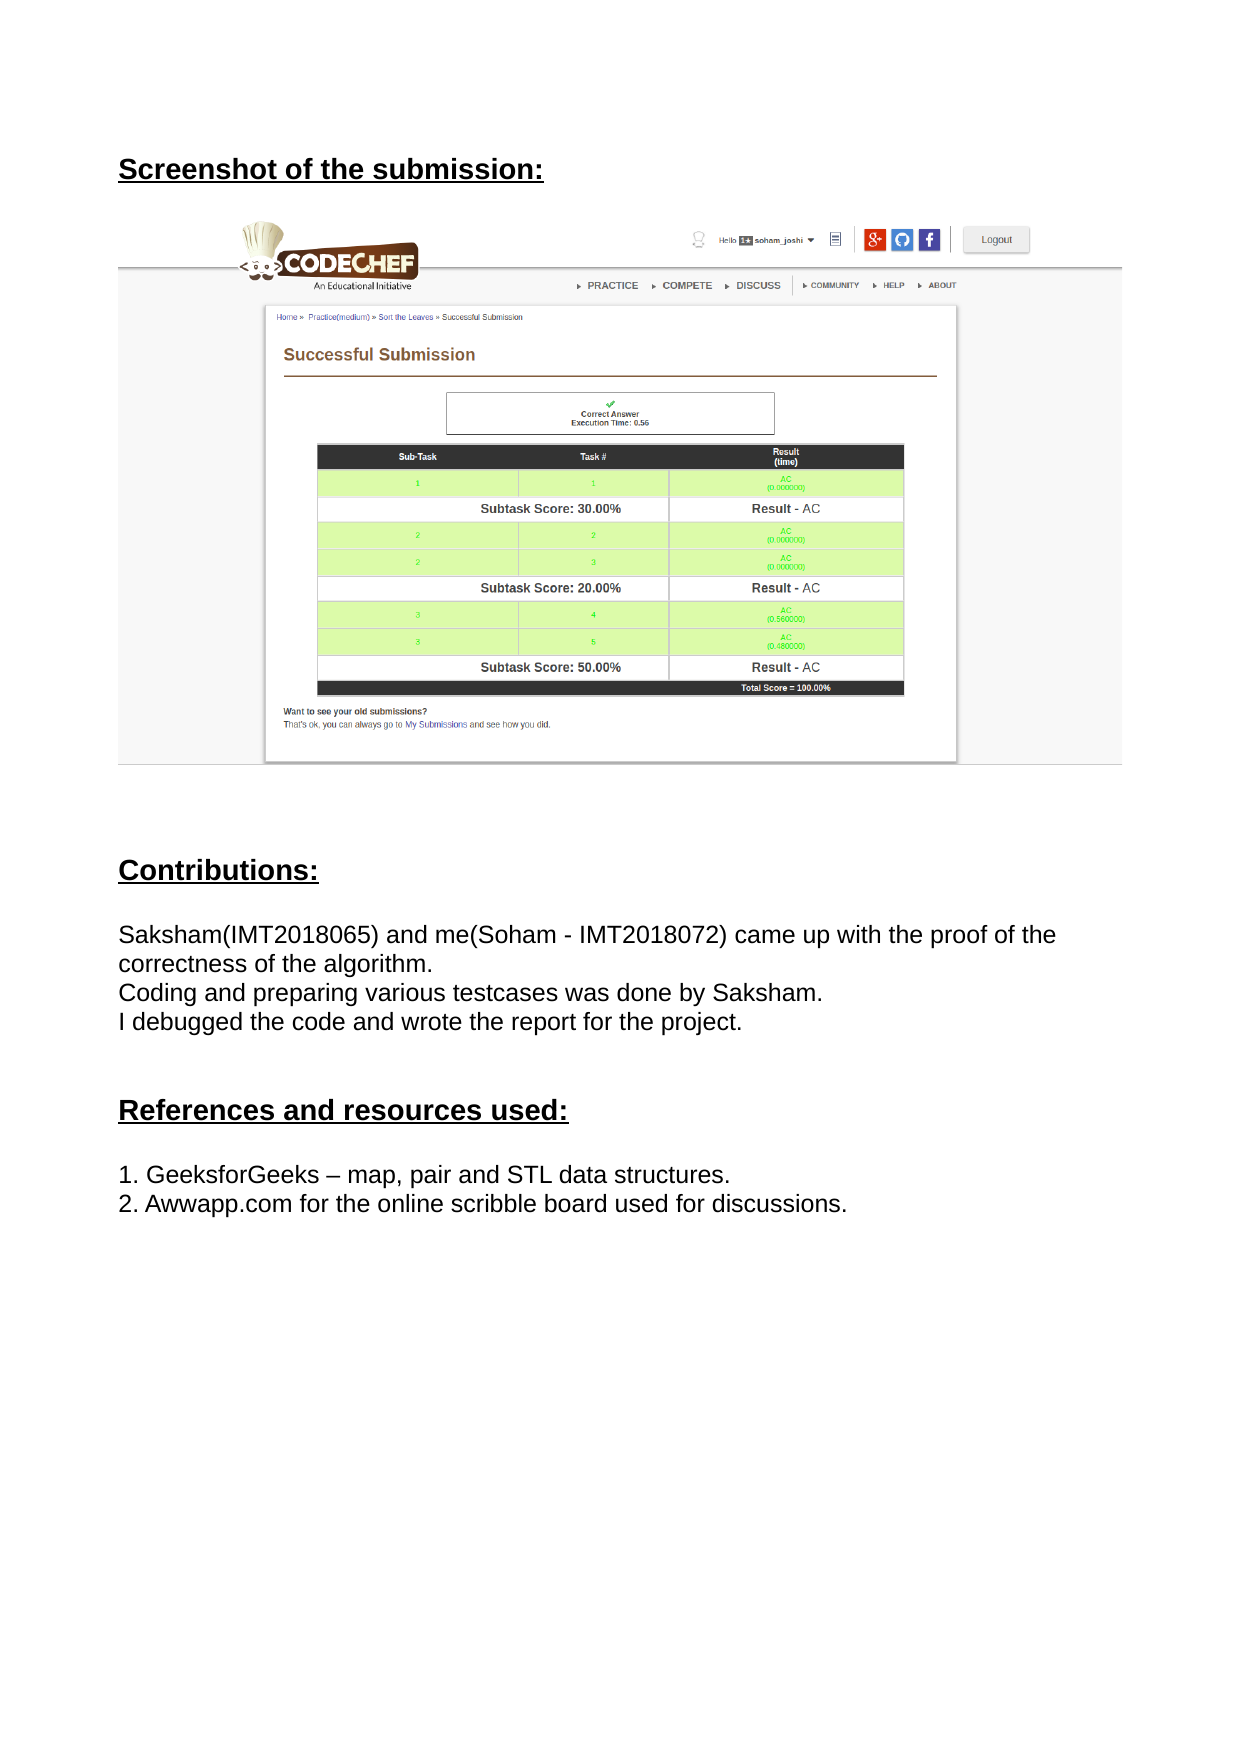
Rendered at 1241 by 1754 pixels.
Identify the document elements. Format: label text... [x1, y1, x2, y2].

text I debugged the code and wrote the report for the project. [118, 1006, 1122, 1035]
text References and resources used: [118, 1093, 1122, 1126]
text Coding and preparing various testcases was done by Saksham. [118, 978, 1122, 1006]
text Saksham(IMT2018065) and me(Soham - IMT2018072) came up with the proof of the correctness of the algorithm. [118, 920, 1122, 978]
picture [118, 213, 1123, 767]
text Screenshot of the submission: [118, 152, 1122, 185]
text 2. Awwapp.com for the online scribble board used for discussions. [118, 1188, 1122, 1217]
text Contributions: [118, 853, 1122, 887]
text 1. GeeksforGeeks – map, pair and STL data structures. [118, 1160, 1122, 1188]
